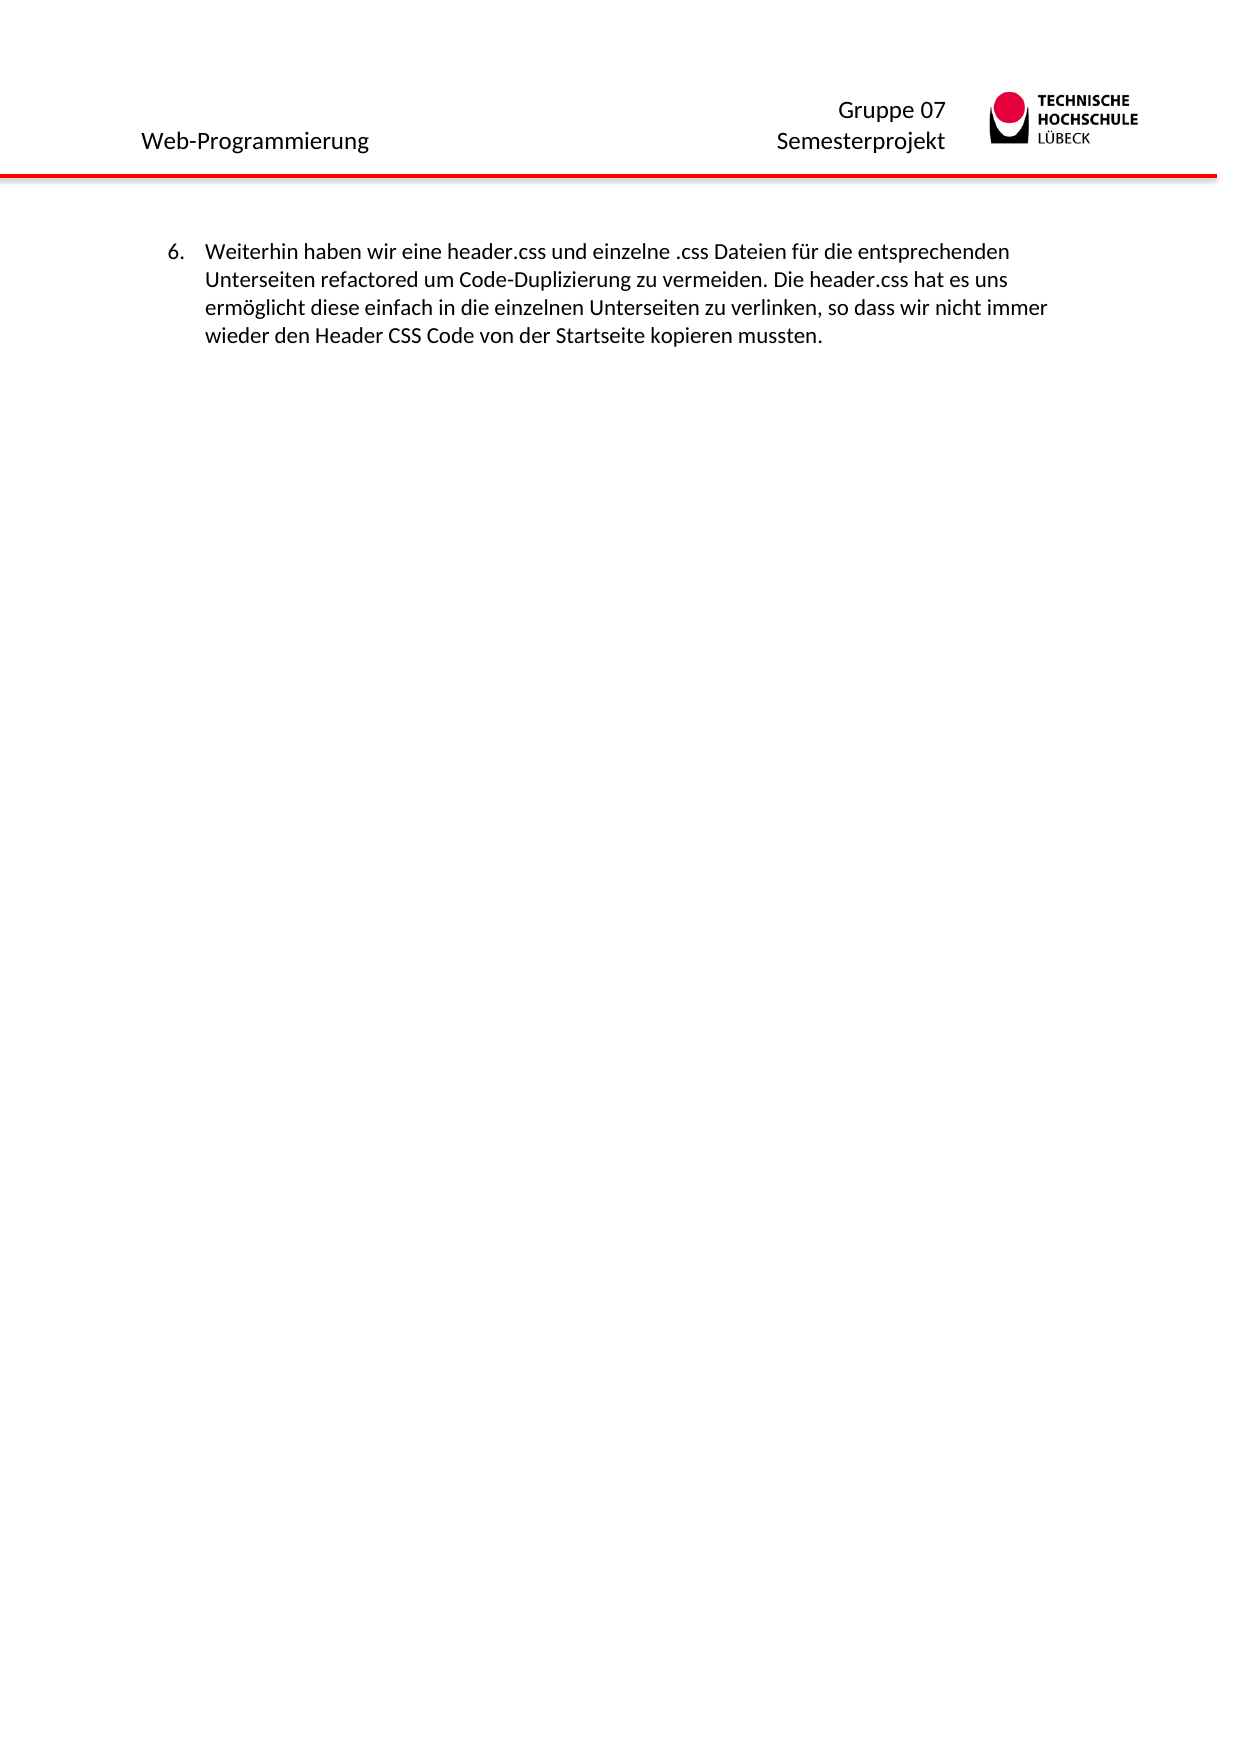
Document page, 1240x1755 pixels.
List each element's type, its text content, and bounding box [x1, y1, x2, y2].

list Weiterhin haben wir eine header.css und einzelne .css Dateien für die entsprechenden Unterseiten refactored um Code-Duplizierung zu vermeiden. Die header.css hat es uns ermöglicht diese einfach in die einzelnen Unterseiten zu verlinken, so dass wir nicht immer wieder den Header CSS Code von der Startseite kopieren mussten. [167, 237, 1108, 349]
